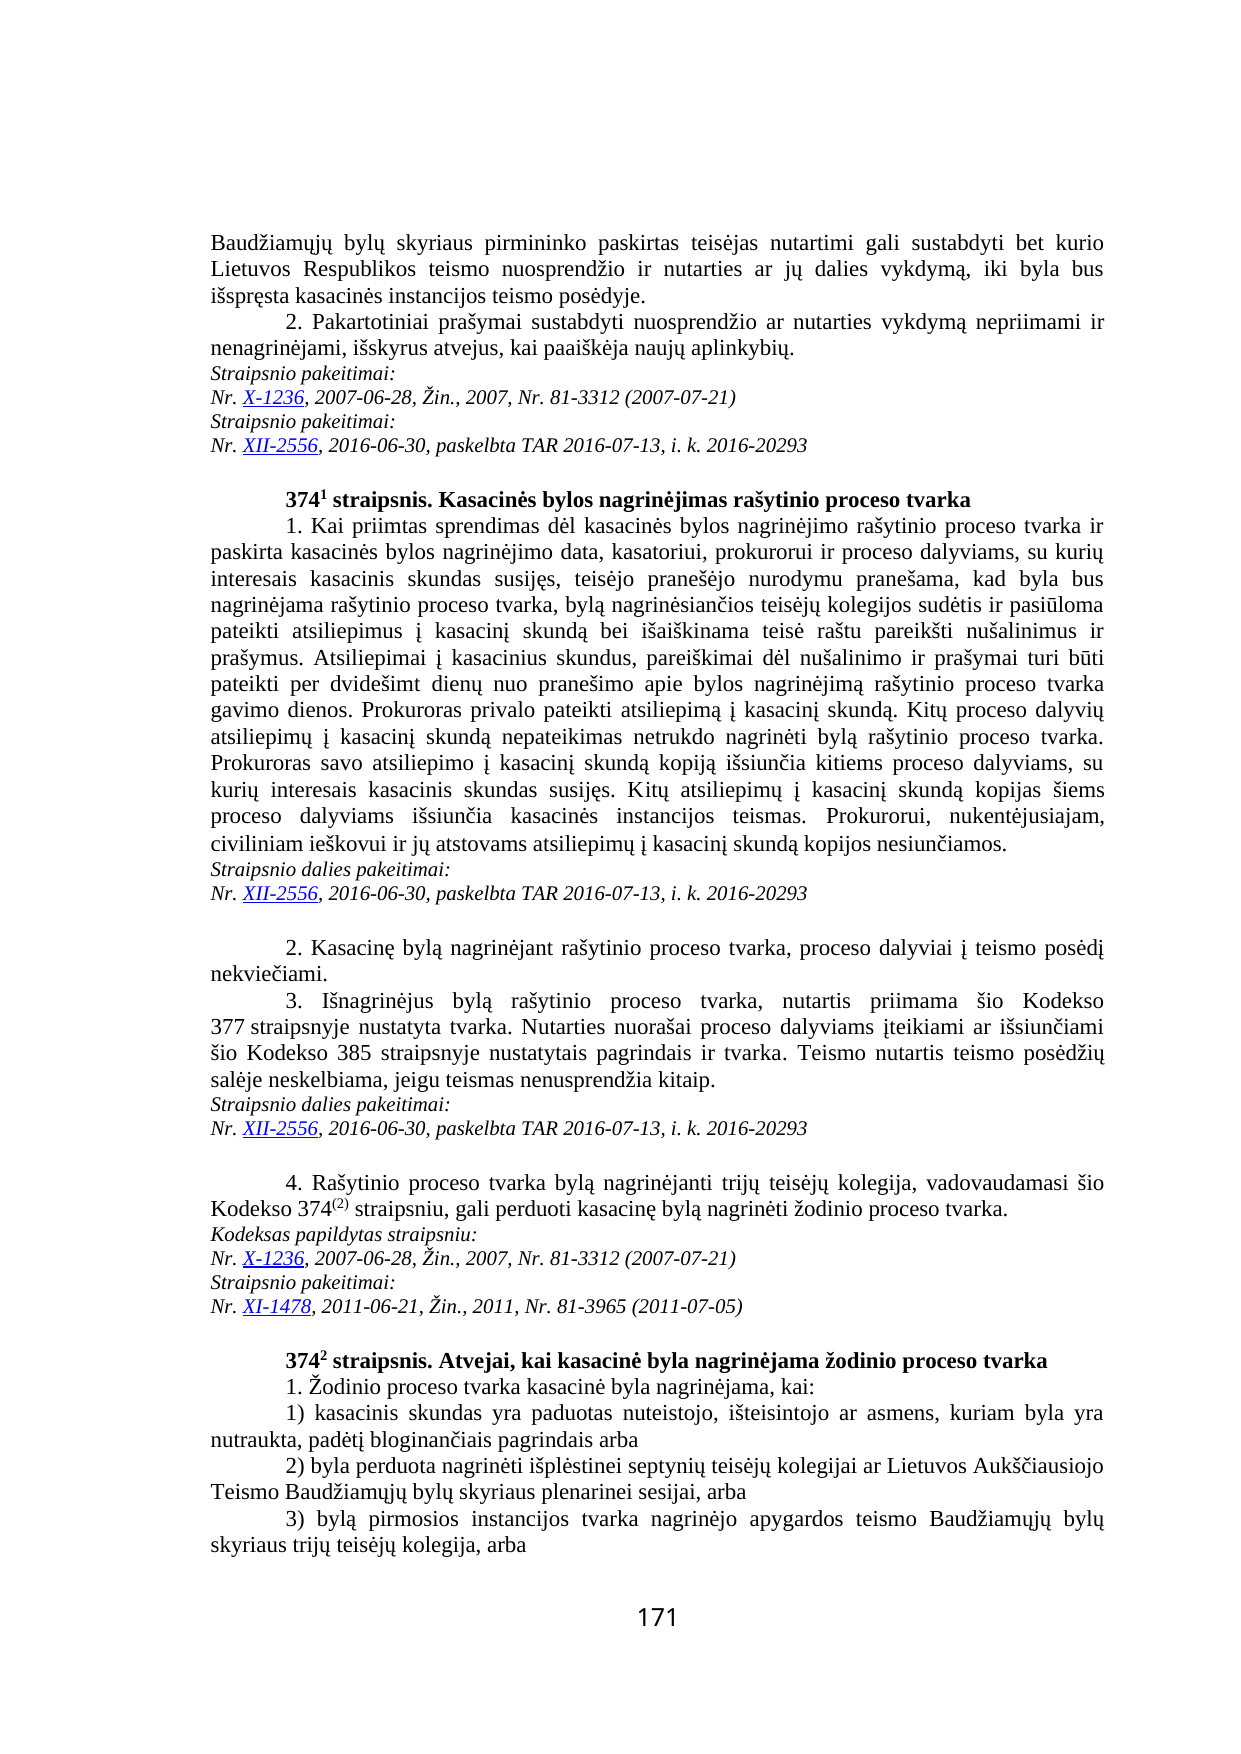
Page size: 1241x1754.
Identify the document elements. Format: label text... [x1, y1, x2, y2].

text Straipsnio pakeitimai: [210, 1270, 1105, 1294]
text 1) kasacinis skundas yra paduotas nuteistojo, išteisintojo ar asmens, kuriam byla yra nutraukta, padėtį bloginančiais pagrindais arba [210, 1399, 1105, 1452]
text 1. Kai priimtas sprendimas dėl kasacinės bylos nagrinėjimo rašytinio proceso tvarka ir paskirta kasacinės bylos nagrinėjimo data, kasatoriui, prokurorui ir proceso dalyviams, su kurių interesais kasacinis skundas susijęs, teisėjo pranešėjo nurodymu pranešama, kad byla bus nagrinėjama rašytinio proceso tvarka, bylą nagrinėsiančios teisėjų kolegijos sudėtis ir pasiūloma pateikti atsiliepimus į kasacinį skundą bei išaiškinama teisė raštu pareikšti nušalinimus ir prašymus. Atsiliepimai į kasacinius skundus, pareiškimai dėl nušalinimo ir prašymai turi būti pateikti per dvidešimt dienų nuo pranešimo apie bylos nagrinėjimą rašytinio proceso tvarka gavimo dienos. Prokuroras privalo pateikti atsiliepimą į kasacinį skundą. Kitų proceso dalyvių atsiliepimų į kasacinį skundą nepateikimas netrukdo nagrinėti bylą rašytinio proceso tvarka. Prokuroras savo atsiliepimo į kasacinį skundą kopiją išsiunčia kitiems proceso dalyviams, su kurių interesais kasacinis skundas susijęs. Kitų atsiliepimų į kasacinį skundą kopijas šiems proceso dalyviams išsiunčia kasacinės instancijos teismas. Prokurorui, nukentėjusiajam, civiliniam ieškovui ir jų atstovams atsiliepimų į kasacinį skundą kopijos nesiunčiamos. [210, 512, 1105, 857]
text Nr. XII-2556, 2016-06-30, paskelbta TAR 2016-07-13, i. k. 2016-20293 [210, 1116, 1105, 1140]
text Nr. XII-2556, 2016-06-30, paskelbta TAR 2016-07-13, i. k. 2016-20293 [210, 881, 1105, 905]
text 3742 straipsnis. Atvejai, kai kasacinė byla nagrinėjama žodinio proceso tvarka [285, 1347, 1105, 1373]
text Nr. X-1236, 2007-06-28, Žin., 2007, Nr. 81-3312 (2007-07-21) [210, 385, 1105, 409]
text Straipsnio dalies pakeitimai: [210, 857, 1105, 881]
text 1. Žodinio proceso tvarka kasacinė byla nagrinėjama, kai: [210, 1373, 1105, 1399]
text 2. Pakartotiniai prašymai sustabdyti nuosprendžio ar nutarties vykdymą nepriimami ir nenagrinėjami, išskyrus atvejus, kai paaiškėja naujų aplinkybių. [210, 308, 1105, 361]
text 2) byla perduota nagrinėti išplėstinei septynių teisėjų kolegijai ar Lietuvos Aukščiausiojo Teismo Baudžiamųjų bylų skyriaus plenarinei sesijai, arba [210, 1452, 1105, 1505]
text Nr. X-1236, 2007-06-28, Žin., 2007, Nr. 81-3312 (2007-07-21) [210, 1246, 1105, 1270]
text 3. Išnagrinėjus bylą rašytinio proceso tvarka, nutartis priimama šio Kodekso 377 straipsnyje nustatyta tvarka. Nutarties nuorašai proceso dalyviams įteikiami ar išsiunčiami šio Kodekso 385 straipsnyje nustatytais pagrindais ir tvarka. Teismo nutartis teismo posėdžių salėje neskelbiama, jeigu teismas nenusprendžia kitaip. [210, 987, 1105, 1092]
text 3741 straipsnis. Kasacinės bylos nagrinėjimas rašytinio proceso tvarka [210, 486, 1105, 512]
text Nr. XII-2556, 2016-06-30, paskelbta TAR 2016-07-13, i. k. 2016-20293 [210, 433, 1105, 457]
text 3) bylą pirmosios instancijos tvarka nagrinėjo apygardos teismo Baudžiamųjų bylų skyriaus trijų teisėjų kolegija, arba [210, 1505, 1105, 1557]
text Baudžiamųjų bylų skyriaus pirmininko paskirtas teisėjas nutartimi gali sustabdyti bet kurio Lietuvos Respublikos teismo nuosprendžio ir nutarties ar jų dalies vykdymą, iki byla bus išspręsta kasacinės instancijos teismo posėdyje. [210, 229, 1105, 308]
text 2. Kasacinę bylą nagrinėjant rašytinio proceso tvarka, proceso dalyviai į teismo posėdį nekviečiami. [210, 934, 1105, 987]
text Straipsnio dalies pakeitimai: [210, 1092, 1105, 1116]
text 4. Rašytinio proceso tvarka bylą nagrinėjanti trijų teisėjų kolegija, vadovaudamasi šio Kodekso 374(2) straipsniu, gali perduoti kasacinę bylą nagrinėti žodinio proceso tvarka. [210, 1169, 1105, 1222]
text Nr. XI-1478, 2011-06-21, Žin., 2011, Nr. 81-3965 (2011-07-05) [210, 1294, 1105, 1318]
text Straipsnio pakeitimai: [210, 361, 1105, 385]
text Kodeksas papildytas straipsniu: [210, 1222, 1105, 1246]
text Straipsnio pakeitimai: [210, 409, 1105, 433]
